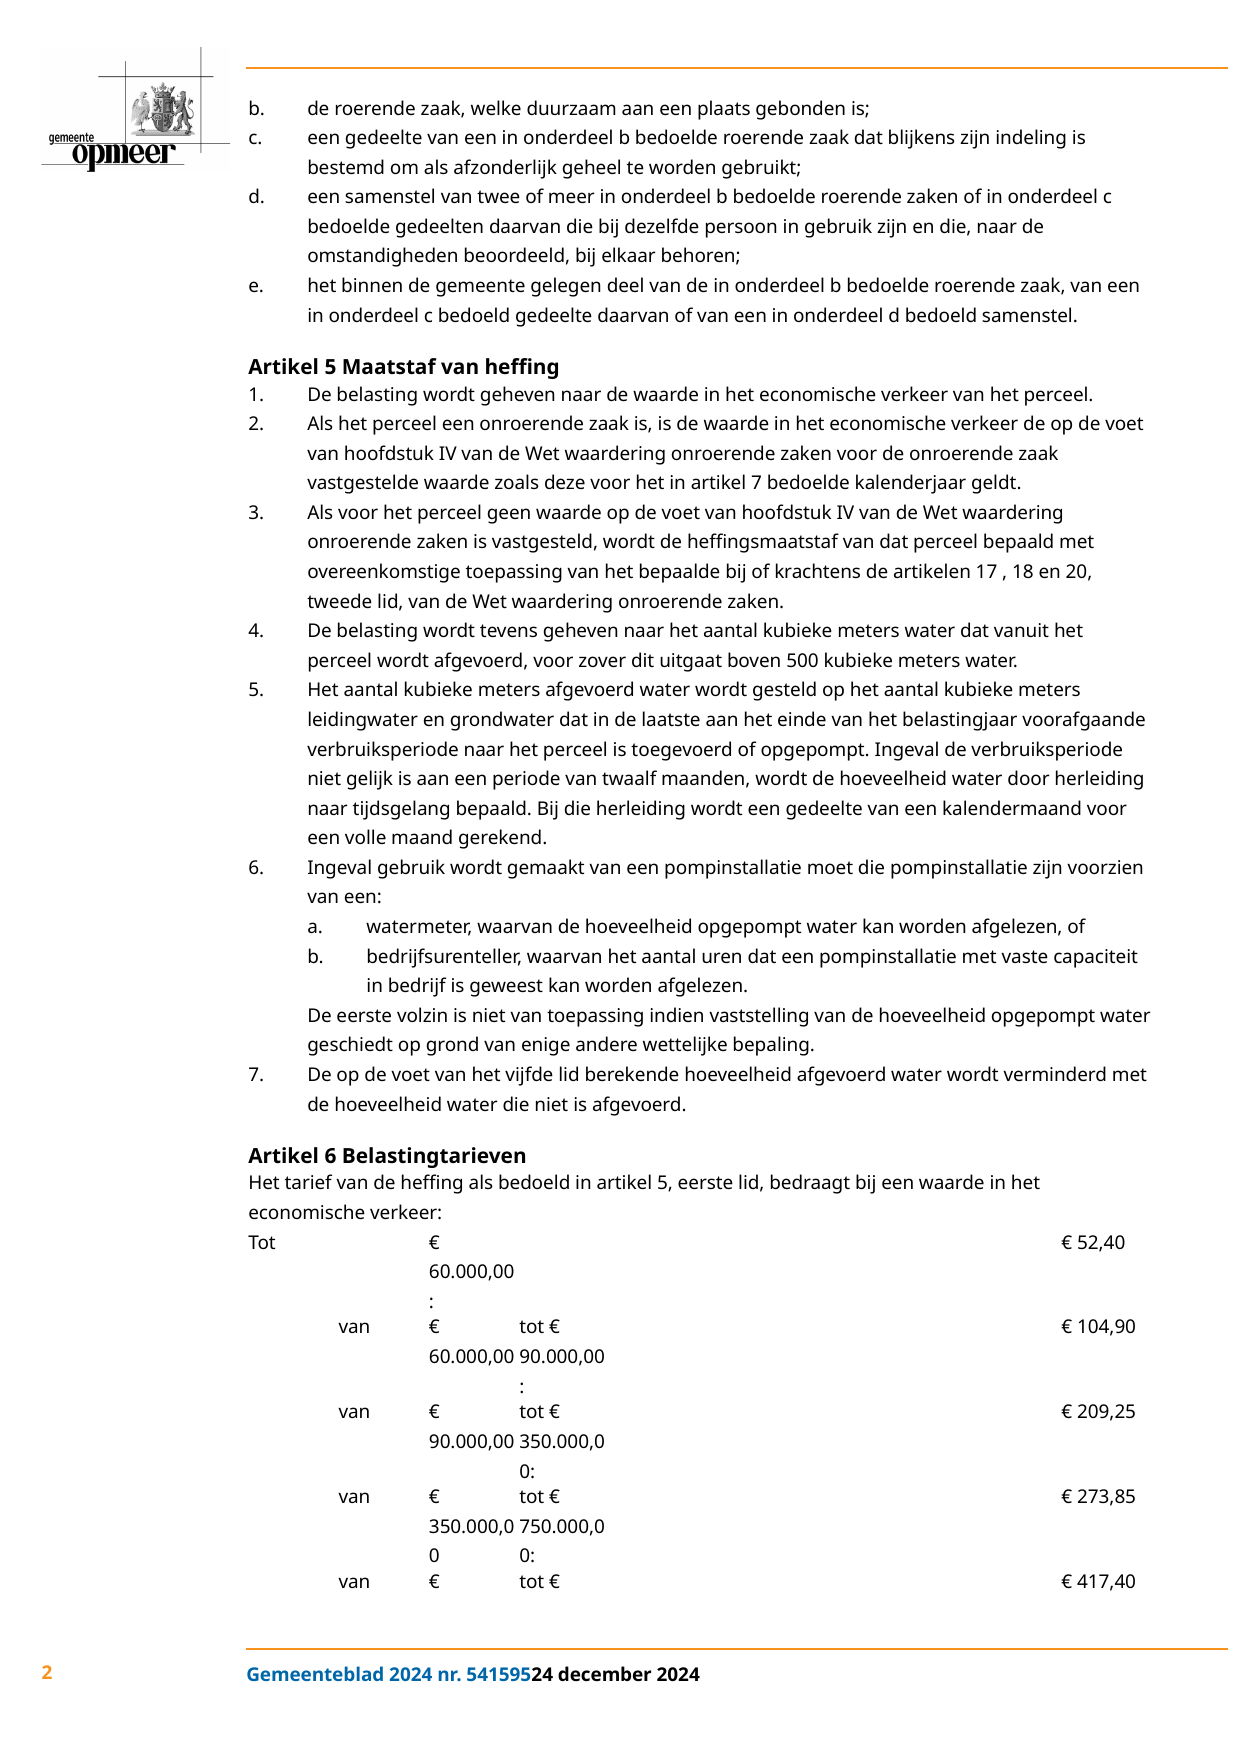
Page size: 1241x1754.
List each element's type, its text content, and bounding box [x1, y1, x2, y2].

table_header [971, 1229, 1061, 1314]
list de roerende zaak, welke duurzaam aan een plaats gebonden is; [248, 95, 1152, 121]
table_cell [971, 1569, 1061, 1594]
table_cell [790, 1484, 881, 1568]
table_cell [700, 1569, 790, 1594]
table_cell [700, 1314, 790, 1399]
table_cell [790, 1569, 881, 1594]
list De eerste volzin is niet van toepassing indien vaststelling van de hoeveelheid opgepompt water geschiedt op grond van enige andere wettelijke bepaling. [248, 1002, 1152, 1057]
list bedrijfsurenteller, waarvan het aantal uren dat een pompinstallatie met vaste capaciteit in bedrijf is geweest kan worden afgelezen. [307, 943, 1152, 998]
table_cell € 104,90 [1061, 1314, 1152, 1399]
list een samenstel van twee of meer in onderdeel b bedoelde roerende zaken of in onderdeel c bedoelde gedeelten daarvan die bij dezelfde persoon in gebruik zijn en die, naar de omstandigheden beoordeeld, bij elkaar behoren; [248, 183, 1152, 268]
table_cell € 273,85 [1061, 1484, 1152, 1568]
table_cell € 60.000,00 [429, 1314, 519, 1399]
list het binnen de gemeente gelegen deel van de in onderdeel b bedoelde roerende zaak, van een in onderdeel c bedoeld gedeelte daarvan of van een in onderdeel d bedoeld samenstel. [248, 272, 1152, 328]
list Als het perceel een onroerende zaak is, is de waarde in het economische verkeer de op de voet van hoofdstuk IV van de Wet waardering onroerende zaken voor de onroerende zaak vastgestelde waarde zoals deze voor het in artikel 7 bedoelde kalenderjaar geldt. [248, 410, 1152, 495]
list watermeter, waarvan de hoeveelheid opgepompt water kan worden afgelezen, of [307, 913, 1152, 939]
table_header [881, 1229, 971, 1314]
table_cell [609, 1484, 700, 1568]
table_cell tot € [519, 1569, 609, 1594]
table_cell € 417,40 [1061, 1569, 1152, 1594]
table_cell [881, 1314, 971, 1399]
table_cell [971, 1484, 1061, 1568]
table_cell [248, 1569, 338, 1594]
table_cell [609, 1399, 700, 1483]
table_cell [971, 1314, 1061, 1399]
table_cell € 209,25 [1061, 1399, 1152, 1483]
table_cell van [338, 1314, 429, 1399]
table_header € 60.000,00: [429, 1229, 519, 1314]
table_cell [971, 1399, 1061, 1483]
table_header [338, 1229, 429, 1314]
table_cell [609, 1314, 700, 1399]
table_cell [700, 1484, 790, 1568]
list een gedeelte van een in onderdeel b bedoelde roerende zaak dat blijkens zijn indeling is bestemd om als afzonderlijk geheel te worden gebruikt; [248, 124, 1152, 180]
table_cell [700, 1399, 790, 1483]
list De op de voet van het vijfde lid berekende hoeveelheid afgevoerd water wordt verminderd met de hoeveelheid water die niet is afgevoerd. [248, 1061, 1152, 1116]
table_header Tot [248, 1229, 338, 1314]
table_cell [881, 1484, 971, 1568]
list Ingeval gebruik wordt gemaakt van een pompinstallatie moet die pompinstallatie zijn voorzien van een: [248, 854, 1152, 909]
table_cell tot € 750.000,00: [519, 1484, 609, 1568]
table_cell [881, 1399, 971, 1483]
list De belasting wordt geheven naar de waarde in het economische verkeer van het perceel. [248, 381, 1152, 406]
text Het tarief van de heffing als bedoeld in artikel 5, eerste lid, bedraagt bij een waarde in het economische verkeer: [248, 1169, 1152, 1225]
list De belasting wordt tevens geheven naar het aantal kubieke meters water dat vanuit het perceel wordt afgevoerd, voor zover dit uitgaat boven 500 kubieke meters water. [248, 617, 1152, 673]
table_cell [881, 1569, 971, 1594]
table_cell € [429, 1569, 519, 1594]
table_header [700, 1229, 790, 1314]
text Artikel 6 Belastingtarieven [248, 1141, 1152, 1169]
table_cell tot € 350.000,00: [519, 1399, 609, 1483]
table_header € 52,40 [1061, 1229, 1152, 1314]
table_cell [248, 1484, 338, 1568]
table_cell € 90.000,00 [429, 1399, 519, 1483]
table_header [519, 1229, 609, 1314]
table_cell tot € 90.000,00: [519, 1314, 609, 1399]
table_cell [790, 1314, 881, 1399]
table_cell van [338, 1569, 429, 1594]
list Als voor het perceel geen waarde op de voet van hoofdstuk IV van de Wet waardering onroerende zaken is vastgesteld, wordt de heffingsmaatstaf van dat perceel bepaald met overeenkomstige toepassing van het bepaalde bij of krachtens de artikelen 17 , 18 en 20, tweede lid, van de Wet waardering onroerende zaken. [248, 499, 1152, 613]
table_header [609, 1229, 700, 1314]
table_cell € 350.000,00 [429, 1484, 519, 1568]
text Artikel 5 Maatstaf van heffing [248, 352, 1152, 381]
table_cell [790, 1399, 881, 1483]
table_header [790, 1229, 881, 1314]
picture [41, 47, 231, 172]
list Het aantal kubieke meters afgevoerd water wordt gesteld op het aantal kubieke meters leidingwater en grondwater dat in de laatste aan het einde van het belastingjaar voorafgaande verbruiksperiode naar het perceel is toegevoerd of opgepompt. Ingeval de verbruiksperiode niet gelijk is aan een periode van twaalf maanden, wordt de hoeveelheid water door herleiding naar tijdsgelang bepaald. Bij die herleiding wordt een gedeelte van een kalendermaand voor een volle maand gerekend. [248, 677, 1152, 850]
table_cell [248, 1314, 338, 1399]
table_cell van [338, 1399, 429, 1483]
table_cell [248, 1399, 338, 1483]
table_cell [609, 1569, 700, 1594]
table_cell van [338, 1484, 429, 1568]
